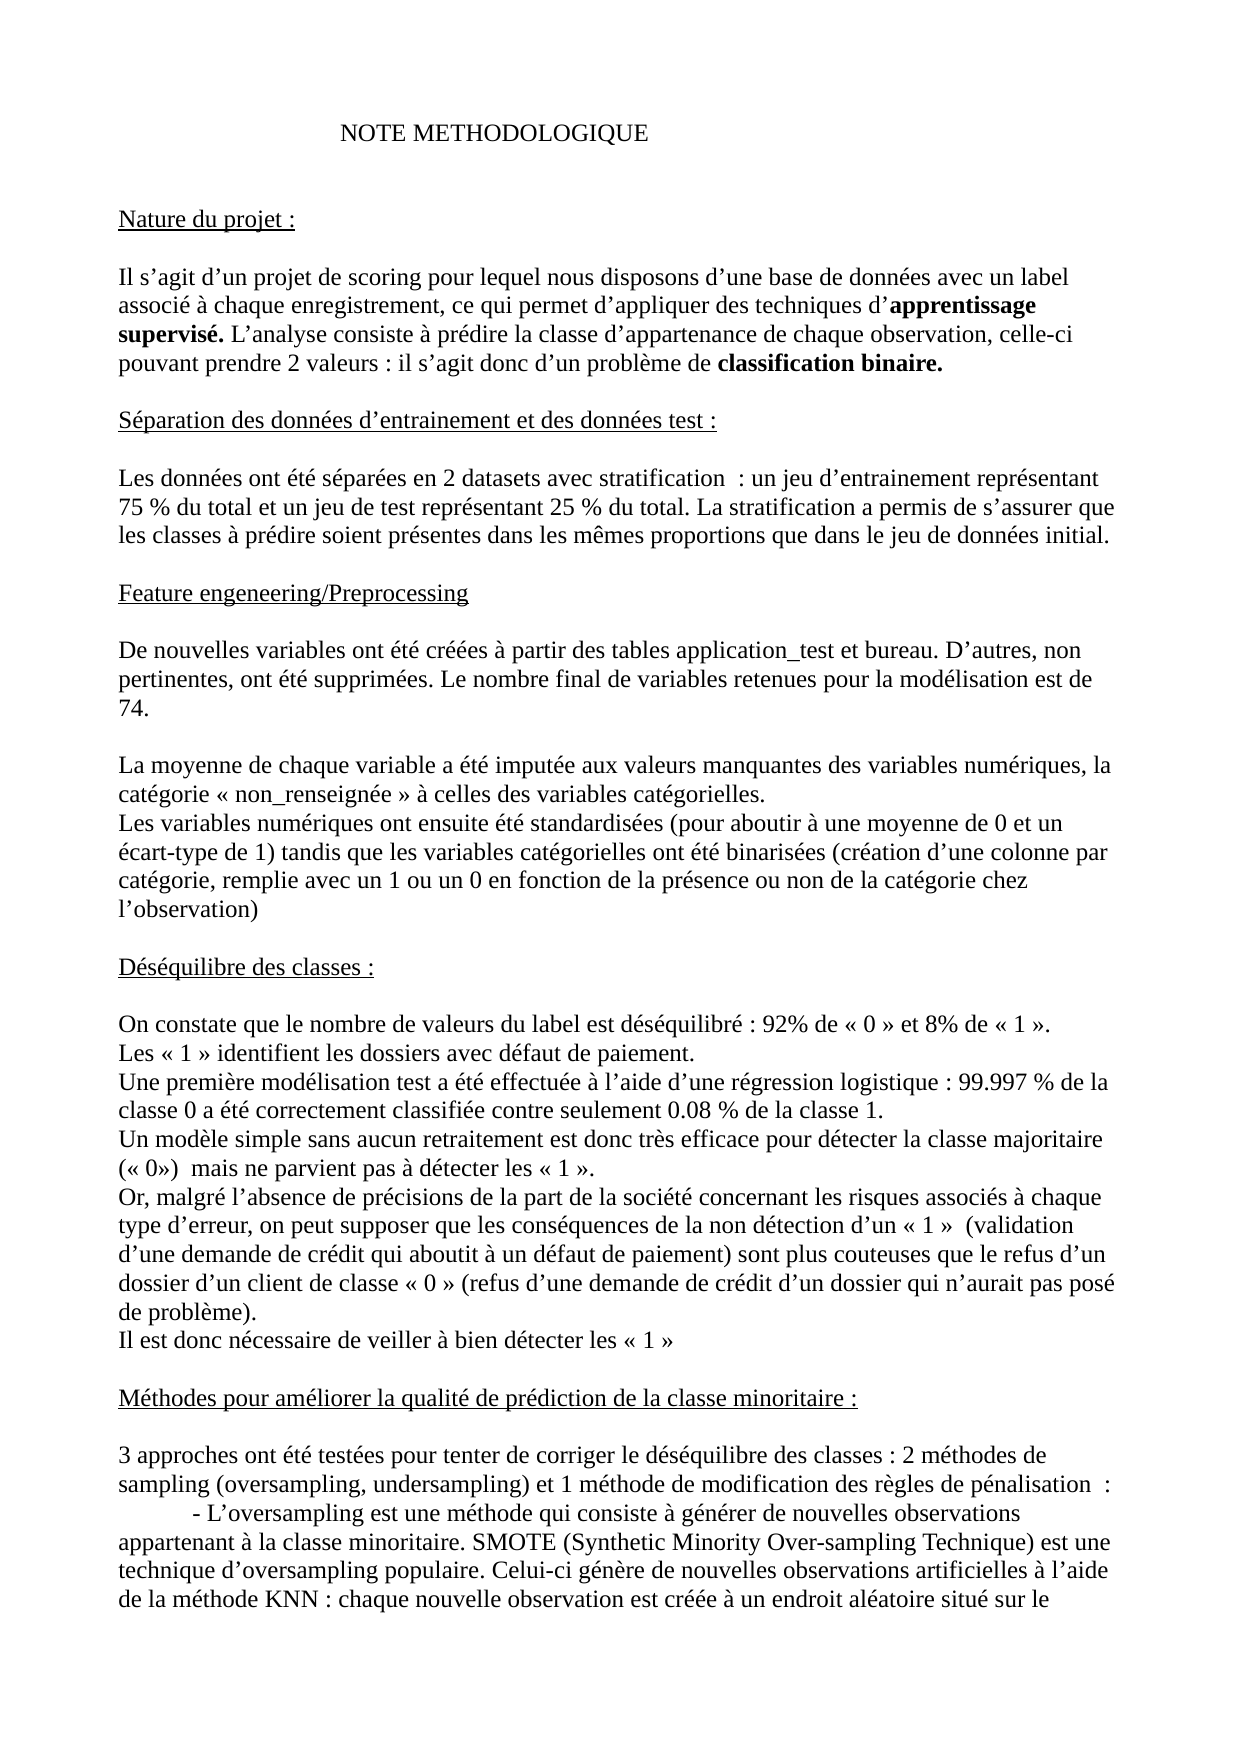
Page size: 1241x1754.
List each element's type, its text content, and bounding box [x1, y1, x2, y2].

text - L’oversampling est une méthode qui consiste à générer de nouvelles observations appartenant à la classe minoritaire. SMOTE (Synthetic Minority Over-sampling Technique) est une technique d’oversampling populaire. Celui-ci génère de nouvelles observations artificielles à l’aide de la méthode KNN : chaque nouvelle observation est créée à un endroit aléatoire situé sur le [118, 1498, 1122, 1613]
text Une première modélisation test a été effectuée à l’aide d’une régression logistique : 99.997 % de la classe 0 a été correctement classifiée contre seulement 0.08 % de la classe 1. [118, 1067, 1122, 1124]
text Les « 1 » identifient les dossiers avec défaut de paiement. [118, 1038, 1122, 1067]
text Feature engeneering/Preprocessing [118, 578, 1122, 607]
text Les variables numériques ont ensuite été standardisées (pour aboutir à une moyenne de 0 et un écart-type de 1) tandis que les variables catégorielles ont été binarisées (création d’une colonne par catégorie, remplie avec un 1 ou un 0 en fonction de la présence ou non de la catégorie chez l’observation) [118, 808, 1122, 923]
text 3 approches ont été testées pour tenter de corriger le déséquilibre des classes : 2 méthodes de sampling (oversampling, undersampling) et 1 méthode de modification des règles de pénalisation : [118, 1441, 1122, 1498]
text Séparation des données d’entrainement et des données test : [118, 406, 1122, 434]
text Les données ont été séparées en 2 datasets avec stratification : un jeu d’entrainement représentant 75 % du total et un jeu de test représentant 25 % du total. La stratification a permis de s’assurer que les classes à prédire soient présentes dans les mêmes proportions que dans le jeu de données initial. [118, 463, 1122, 549]
text Méthodes pour améliorer la qualité de prédiction de la classe minoritaire : [118, 1383, 1122, 1412]
text De nouvelles variables ont été créées à partir des tables application_test et bureau. D’autres, non pertinentes, ont été supprimées. Le nombre final de variables retenues pour la modélisation est de 74. [118, 636, 1122, 722]
text NOTE METHODOLOGIQUE [118, 118, 1122, 147]
text Déséquilibre des classes : [118, 952, 1122, 981]
text Un modèle simple sans aucun retraitement est donc très efficace pour détecter la classe majoritaire (« 0») mais ne parvient pas à détecter les « 1 ». [118, 1124, 1122, 1182]
text Il s’agit d’un projet de scoring pour lequel nous disposons d’une base de données avec un label associé à chaque enregistrement, ce qui permet d’appliquer des techniques d’apprentissage supervisé. L’analyse consiste à prédire la classe d’appartenance de chaque observation, celle-ci pouvant prendre 2 valeurs : il s’agit donc d’un problème de classification binaire. [118, 262, 1122, 377]
text Il est donc nécessaire de veiller à bien détecter les « 1 » [118, 1326, 1122, 1354]
text Or, malgré l’absence de précisions de la part de la société concernant les risques associés à chaque type d’erreur, on peut supposer que les conséquences de la non détection d’un « 1 » (validation d’une demande de crédit qui aboutit à un défaut de paiement) sont plus couteuses que le refus d’un dossier d’un client de classe « 0 » (refus d’une demande de crédit d’un dossier qui n’aurait pas posé de problème). [118, 1182, 1122, 1326]
text On constate que le nombre de valeurs du label est déséquilibré : 92% de « 0 » et 8% de « 1 ». [118, 1009, 1122, 1038]
text La moyenne de chaque variable a été imputée aux valeurs manquantes des variables numériques, la catégorie « non_renseignée » à celles des variables catégorielles. [118, 751, 1122, 808]
text Nature du projet : [118, 204, 1122, 233]
